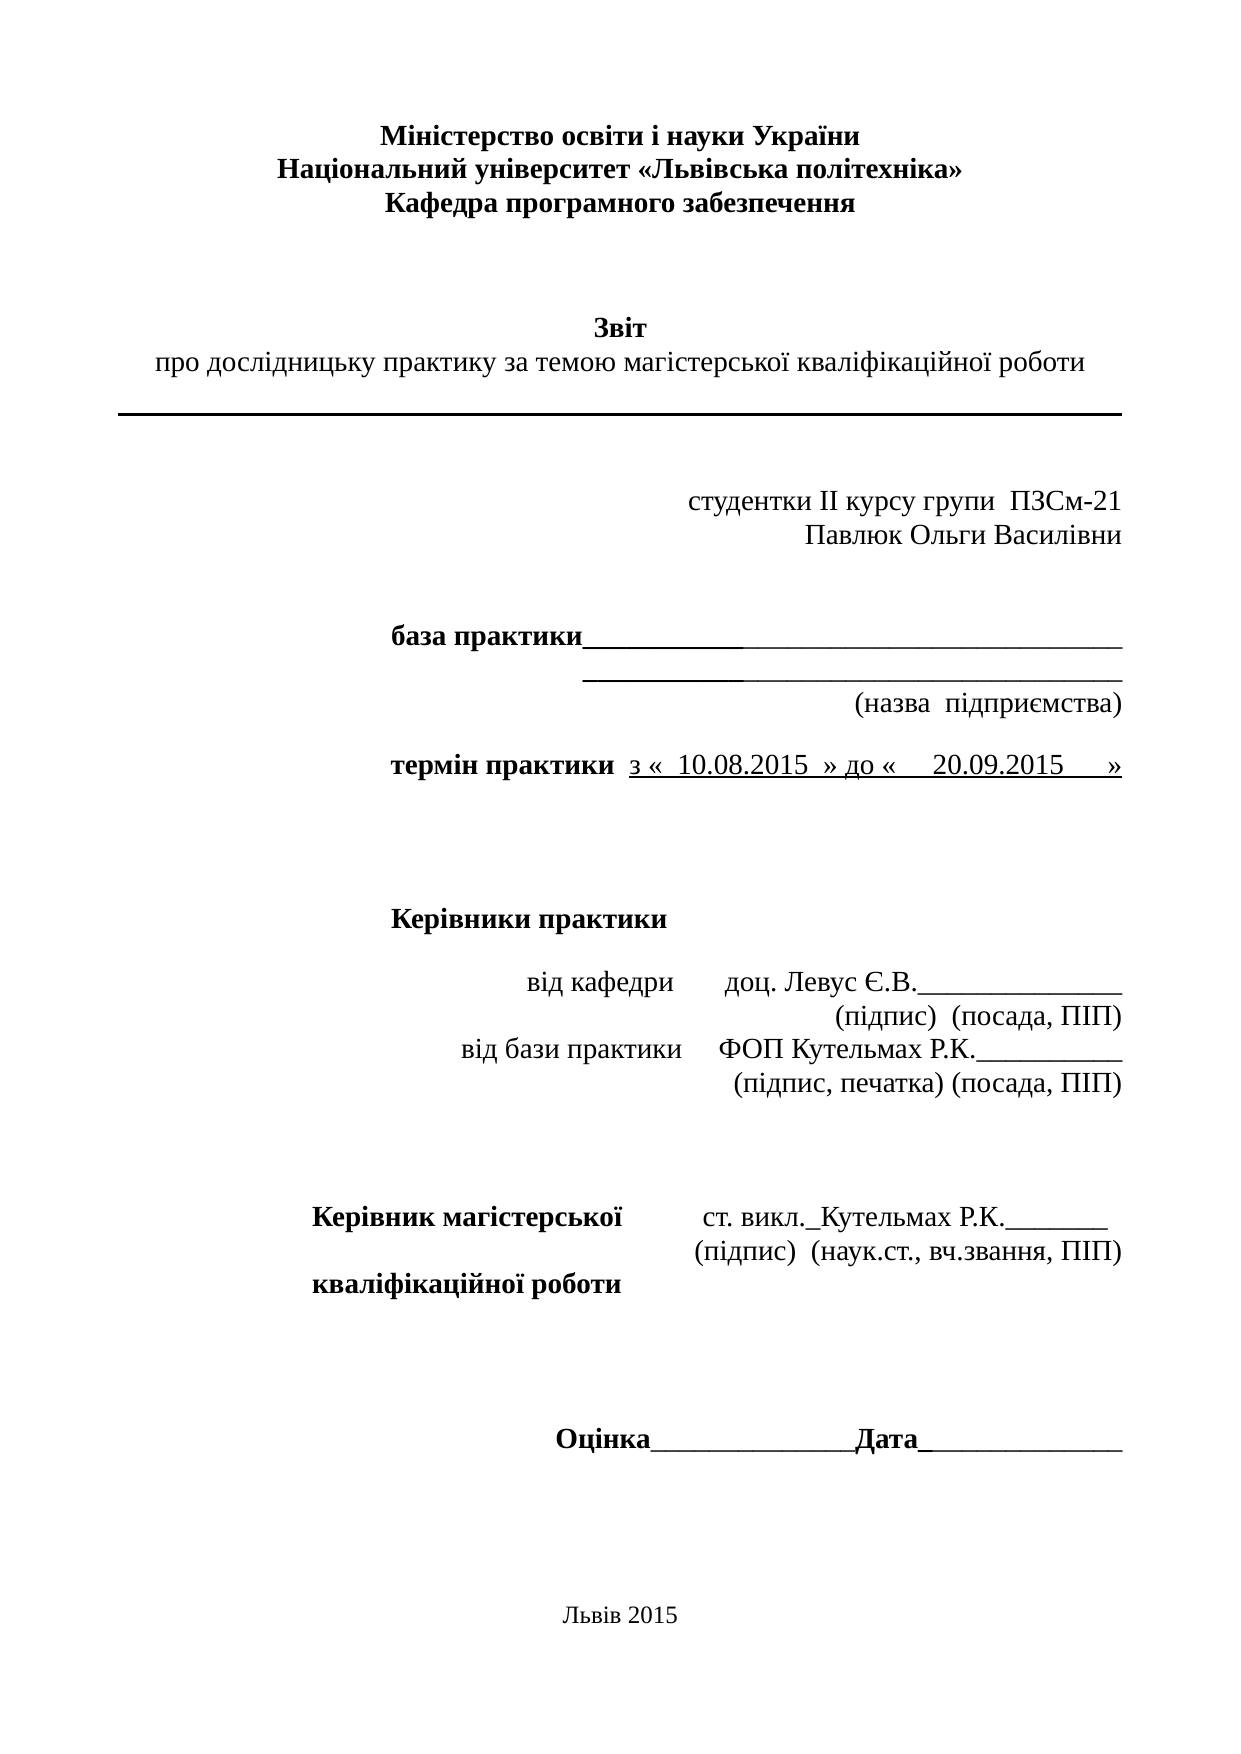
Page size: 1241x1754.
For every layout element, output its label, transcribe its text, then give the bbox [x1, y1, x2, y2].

text (назва підприємства) [118, 685, 1122, 718]
text кваліфікаційної роботи [118, 1266, 1122, 1300]
text Кафедра програмного забезпечення [118, 185, 1122, 219]
text Звіт про дослідницьку практику за темою магістерської кваліфікаційної роботи [118, 311, 1122, 378]
text _____________________________________ [118, 651, 1122, 685]
text (підпис) (посада, ПІП) [118, 998, 1122, 1031]
text база практики_____________________________________ [118, 618, 1122, 651]
text (підпис) (наук.ст., вч.звання, ПІП) [118, 1233, 1122, 1266]
text (підпис, печатка) (посада, ПІП) [118, 1065, 1122, 1166]
text від кафедри доц. Левус Є.В.______________ [118, 964, 1122, 998]
text від бази практики ФОП Кутельмах Р.К.__________ [118, 1031, 1122, 1065]
text Міністерство освіти і науки України [118, 118, 1122, 152]
text студентки ІІ курсу групи ПЗСм-21 [118, 483, 1122, 517]
text Оцінка______________Дата______________ [118, 1421, 1122, 1454]
text Національний університет «Львівська політехніка» [118, 152, 1122, 185]
text Львів 2015 [118, 1600, 1122, 1628]
text Павлюк Ольги Василівни [118, 517, 1122, 584]
text Керівник магістерської ст. викл._Кутельмах Р.К._______ [118, 1199, 1122, 1233]
text Керівники практики [118, 902, 1122, 935]
text термін практики з « 10.08.2015 » до « 20.09.2015 » [118, 747, 1122, 843]
